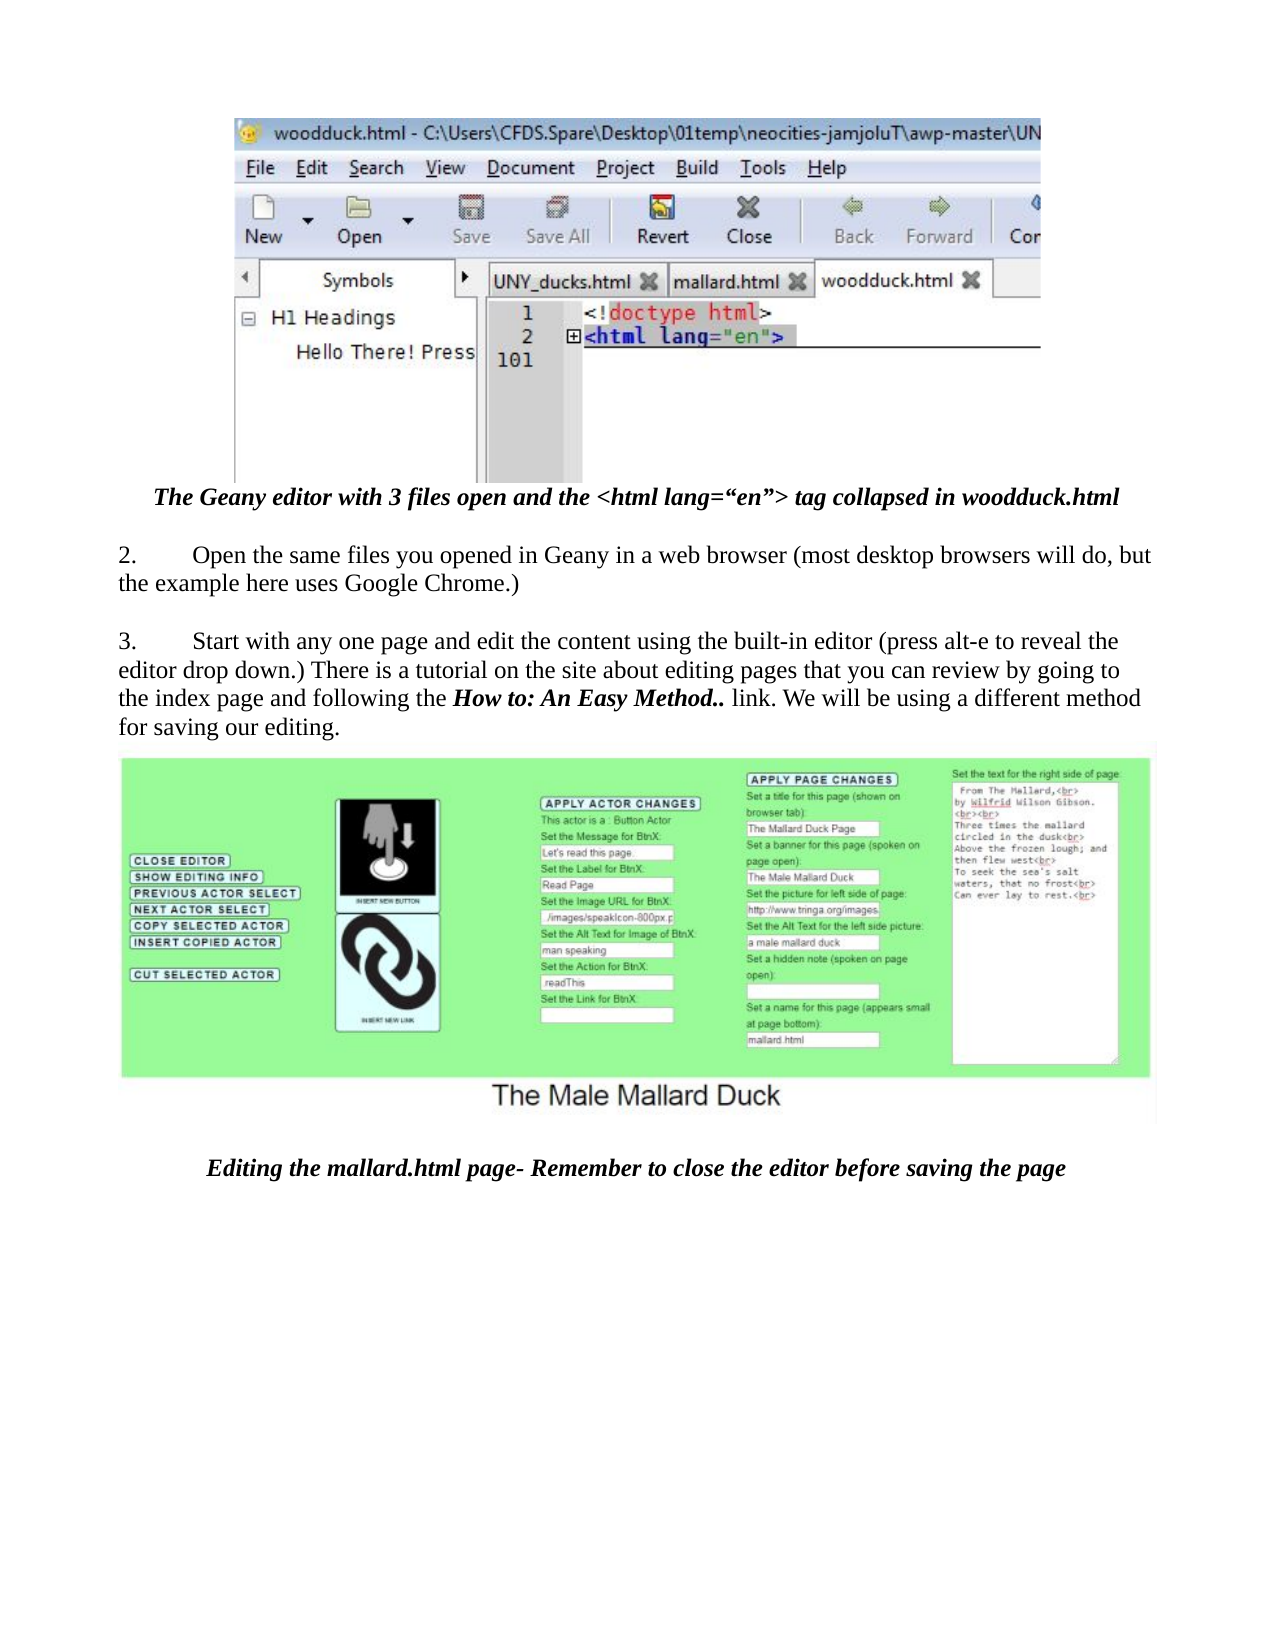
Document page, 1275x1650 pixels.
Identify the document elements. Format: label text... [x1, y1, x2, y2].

text Editing the mallard.html page- Remember to close the editor before saving the page [118, 1153, 1157, 1181]
picture [118, 741, 1157, 1124]
text 2. Open the same files you opened in Geany in a web browser (most desktop browsers will do, but the example here uses Google Chrome.) [118, 540, 1157, 597]
text 3. Start with any one page and edit the content using the built-in editor (press alt-e to reveal the editor drop down.) There is a tutorial on the site about editing pages that you can review by going to the index page and following the How to: An Easy Method.. link. We will be using a different method for saving our editing. [118, 626, 1157, 741]
picture [234, 118, 1041, 483]
text The Geany editor with 3 files open and the <html lang=“en”> tag collapsed in woodduck.html [118, 483, 1157, 511]
